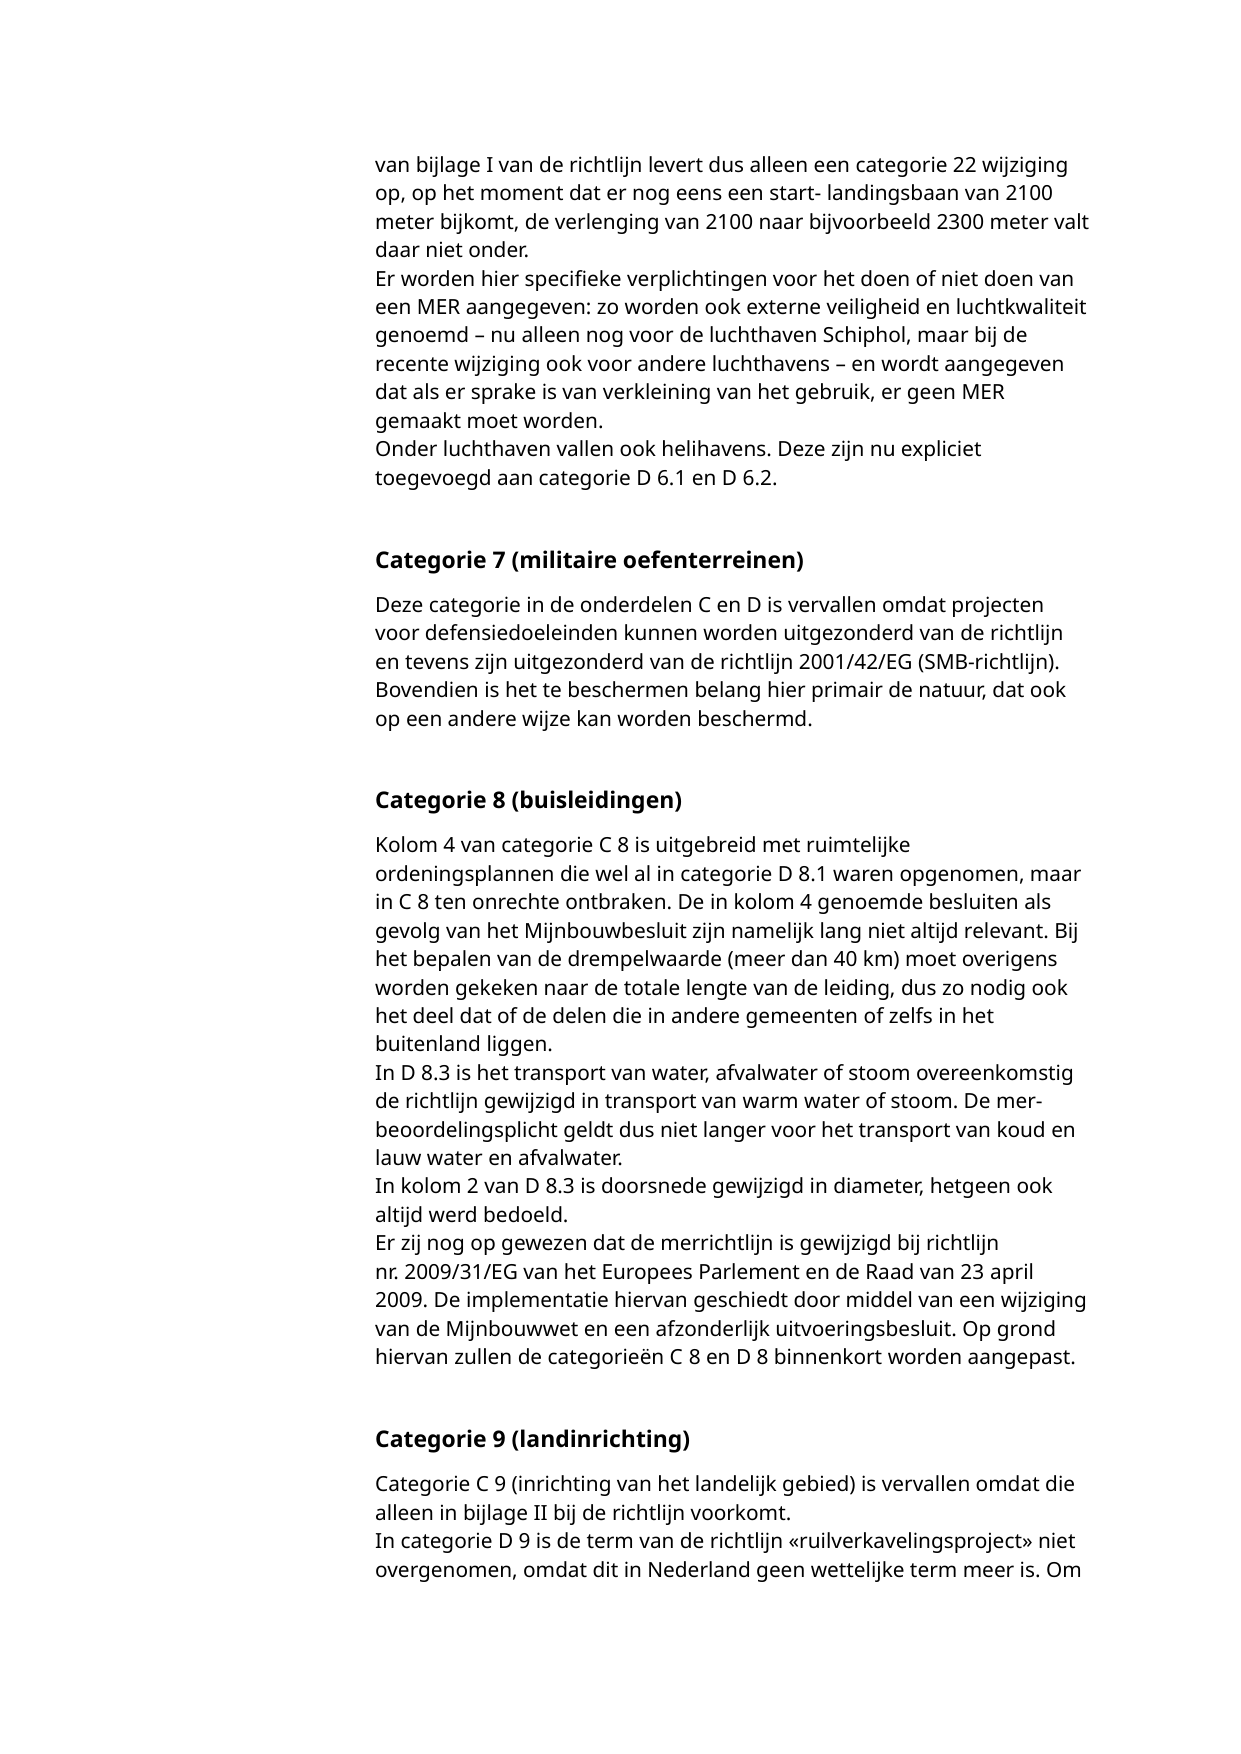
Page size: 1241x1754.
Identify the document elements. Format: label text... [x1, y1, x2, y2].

text van bijlage I van de richtlijn levert dus alleen een categorie 22 wijziging op, op het moment dat er nog eens een start- landingsbaan van 2100 meter bijkomt, de verlenging van 2100 naar bijvoorbeeld 2300 meter valt daar niet onder. [375, 150, 1090, 264]
text In categorie D 9 is de term van de richtlijn «ruilverkavelingsproject» niet overgenomen, omdat dit in Nederland geen wettelijke term meer is. Om [375, 1526, 1090, 1583]
subtitle Categorie 8 (buisleidingen) [375, 784, 1090, 815]
text In D 8.3 is het transport van water, afvalwater of stoom overeenkomstig de richtlijn gewijzigd in transport van warm water of stoom. De mer-beoordelingsplicht geldt dus niet langer voor het transport van koud en lauw water en afvalwater. [375, 1058, 1090, 1172]
subtitle Categorie 7 (militaire oefenterreinen) [375, 544, 1090, 575]
text Er worden hier specifieke verplichtingen voor het doen of niet doen van een MER aangegeven: zo worden ook externe veiligheid en luchtkwaliteit genoemd – nu alleen nog voor de luchthaven Schiphol, maar bij de recente wijziging ook voor andere luchthavens – en wordt aangegeven dat als er sprake is van verkleining van het gebruik, er geen MER gemaakt moet worden. [375, 264, 1090, 434]
text Kolom 4 van categorie C 8 is uitgebreid met ruimtelijke ordeningsplannen die wel al in categorie D 8.1 waren opgenomen, maar in C 8 ten onrechte ontbraken. De in kolom 4 genoemde besluiten als gevolg van het Mijnbouwbesluit zijn namelijk lang niet altijd relevant. Bij het bepalen van de drempelwaarde (meer dan 40 km) moet overigens worden gekeken naar de totale lengte van de leiding, dus zo nodig ook het deel dat of de delen die in andere gemeenten of zelfs in het buitenland liggen. [375, 830, 1090, 1058]
subtitle Categorie 9 (landinrichting) [375, 1423, 1090, 1454]
text Onder luchthaven vallen ook helihavens. Deze zijn nu expliciet toegevoegd aan categorie D 6.1 en D 6.2. [375, 434, 1090, 491]
text In kolom 2 van D 8.3 is doorsnede gewijzigd in diameter, hetgeen ook altijd werd bedoeld. [375, 1172, 1090, 1228]
text Deze categorie in de onderdelen C en D is vervallen omdat projecten voor defensiedoeleinden kunnen worden uitgezonderd van de richtlijn en tevens zijn uitgezonderd van de richtlijn 2001/42/EG (SMB-richtlijn). Bovendien is het te beschermen belang hier primair de natuur, dat ook op een andere wijze kan worden beschermd. [375, 590, 1090, 732]
text Categorie C 9 (inrichting van het landelijk gebied) is vervallen omdat die alleen in bijlage II bij de richtlijn voorkomt. [375, 1469, 1090, 1526]
text Er zij nog op gewezen dat de merrichtlijn is gewijzigd bij richtlijn nr. 2009/31/EG van het Europees Parlement en de Raad van 23 april 2009. De implementatie hiervan geschiedt door middel van een wijziging van de Mijnbouwwet en een afzonderlijk uitvoeringsbesluit. Op grond hiervan zullen de categorieën C 8 en D 8 binnenkort worden aangepast. [375, 1228, 1090, 1371]
